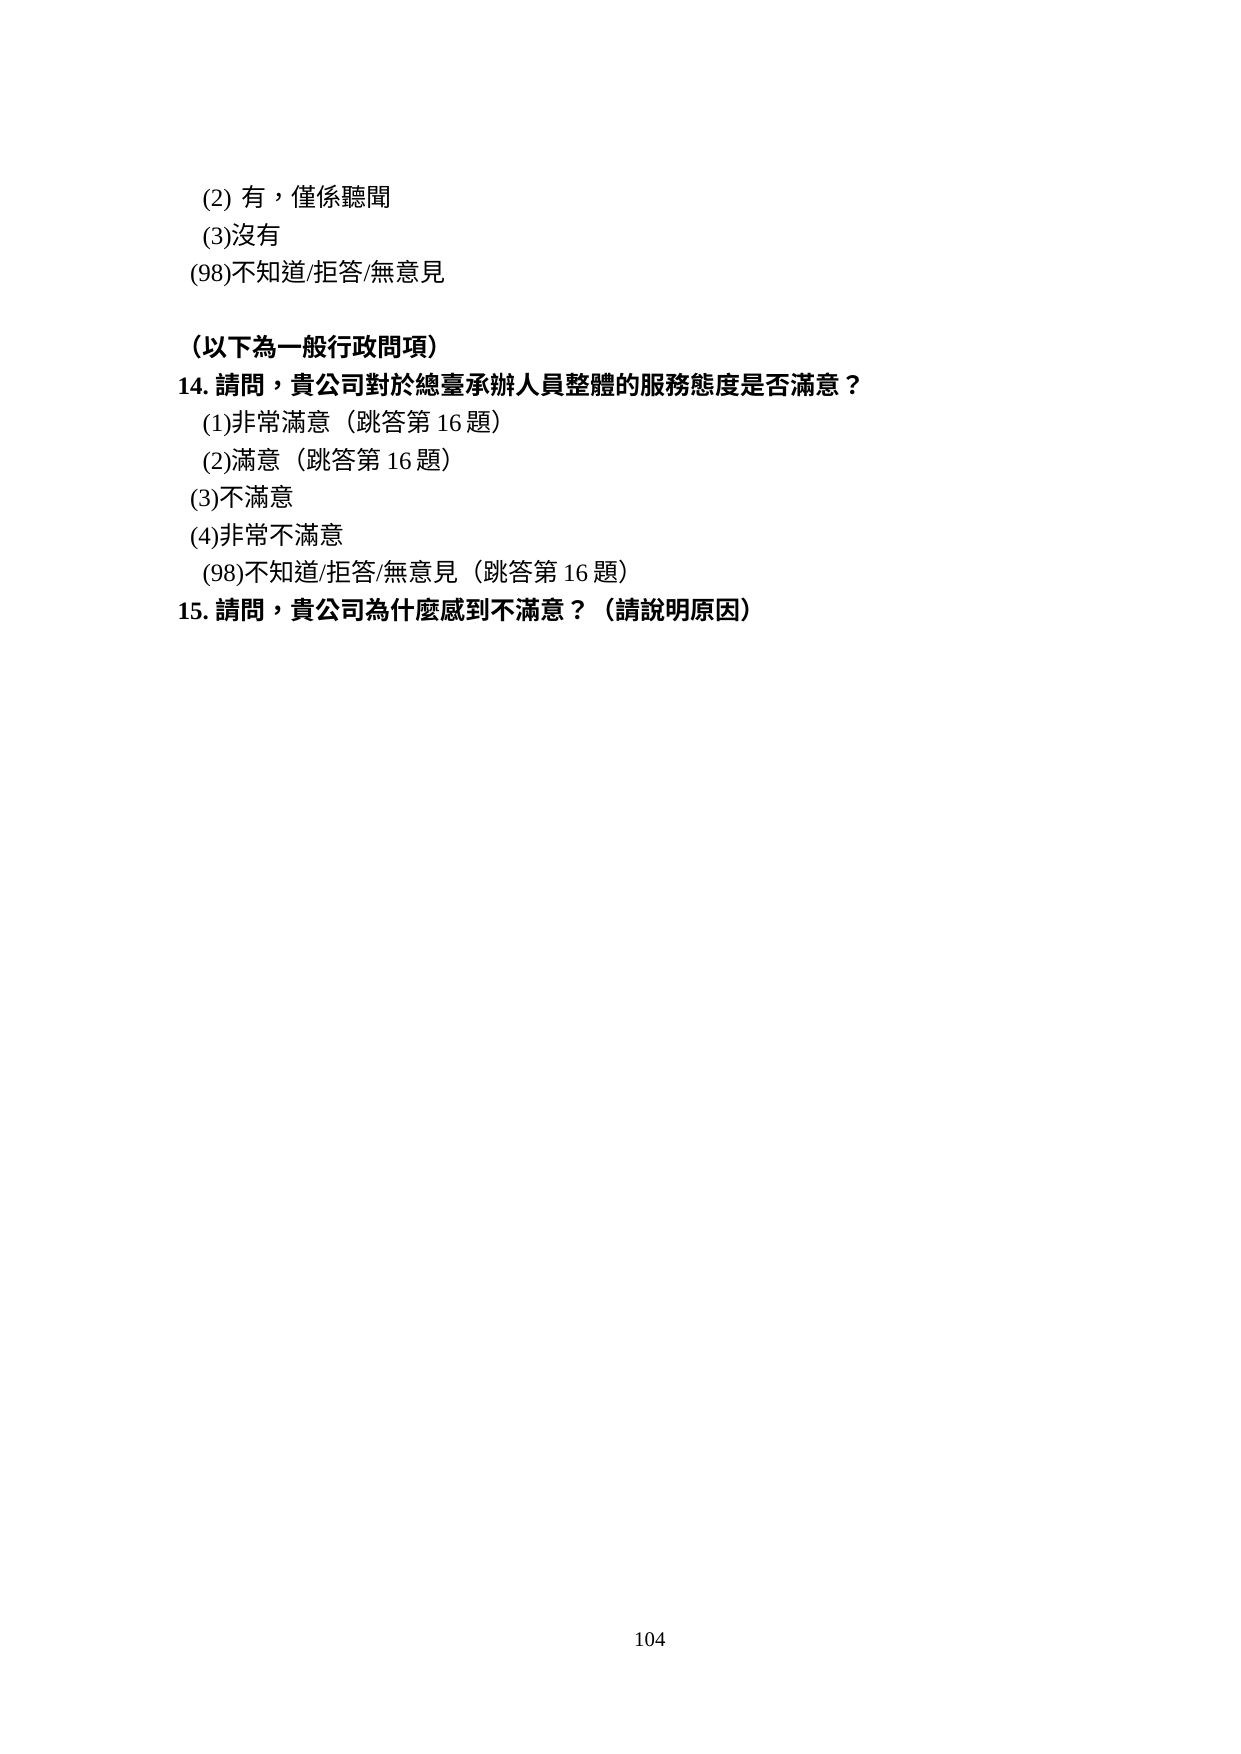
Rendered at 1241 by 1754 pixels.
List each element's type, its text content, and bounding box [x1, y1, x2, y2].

text （以下為一般行政問項） [177, 327, 1122, 365]
text (98)不知道/拒答/無意見 [177, 252, 1122, 290]
text 15. 請問，貴公司為什麼感到不滿意？（請說明原因） [177, 590, 1122, 627]
text (4)非常不滿意 [177, 515, 1122, 552]
text 14. 請問，貴公司對於總臺承辦人員整體的服務態度是否滿意？ [177, 365, 1122, 402]
text (3)沒有 [177, 215, 1122, 252]
text (1)非常滿意（跳答第16題） [177, 402, 1122, 440]
text (2)滿意（跳答第16題） [177, 440, 1122, 477]
text (3)不滿意 [177, 477, 1122, 515]
list 有，僅係聽聞 [202, 177, 1122, 215]
text (98)不知道/拒答/無意見（跳答第16題） [177, 552, 1122, 590]
